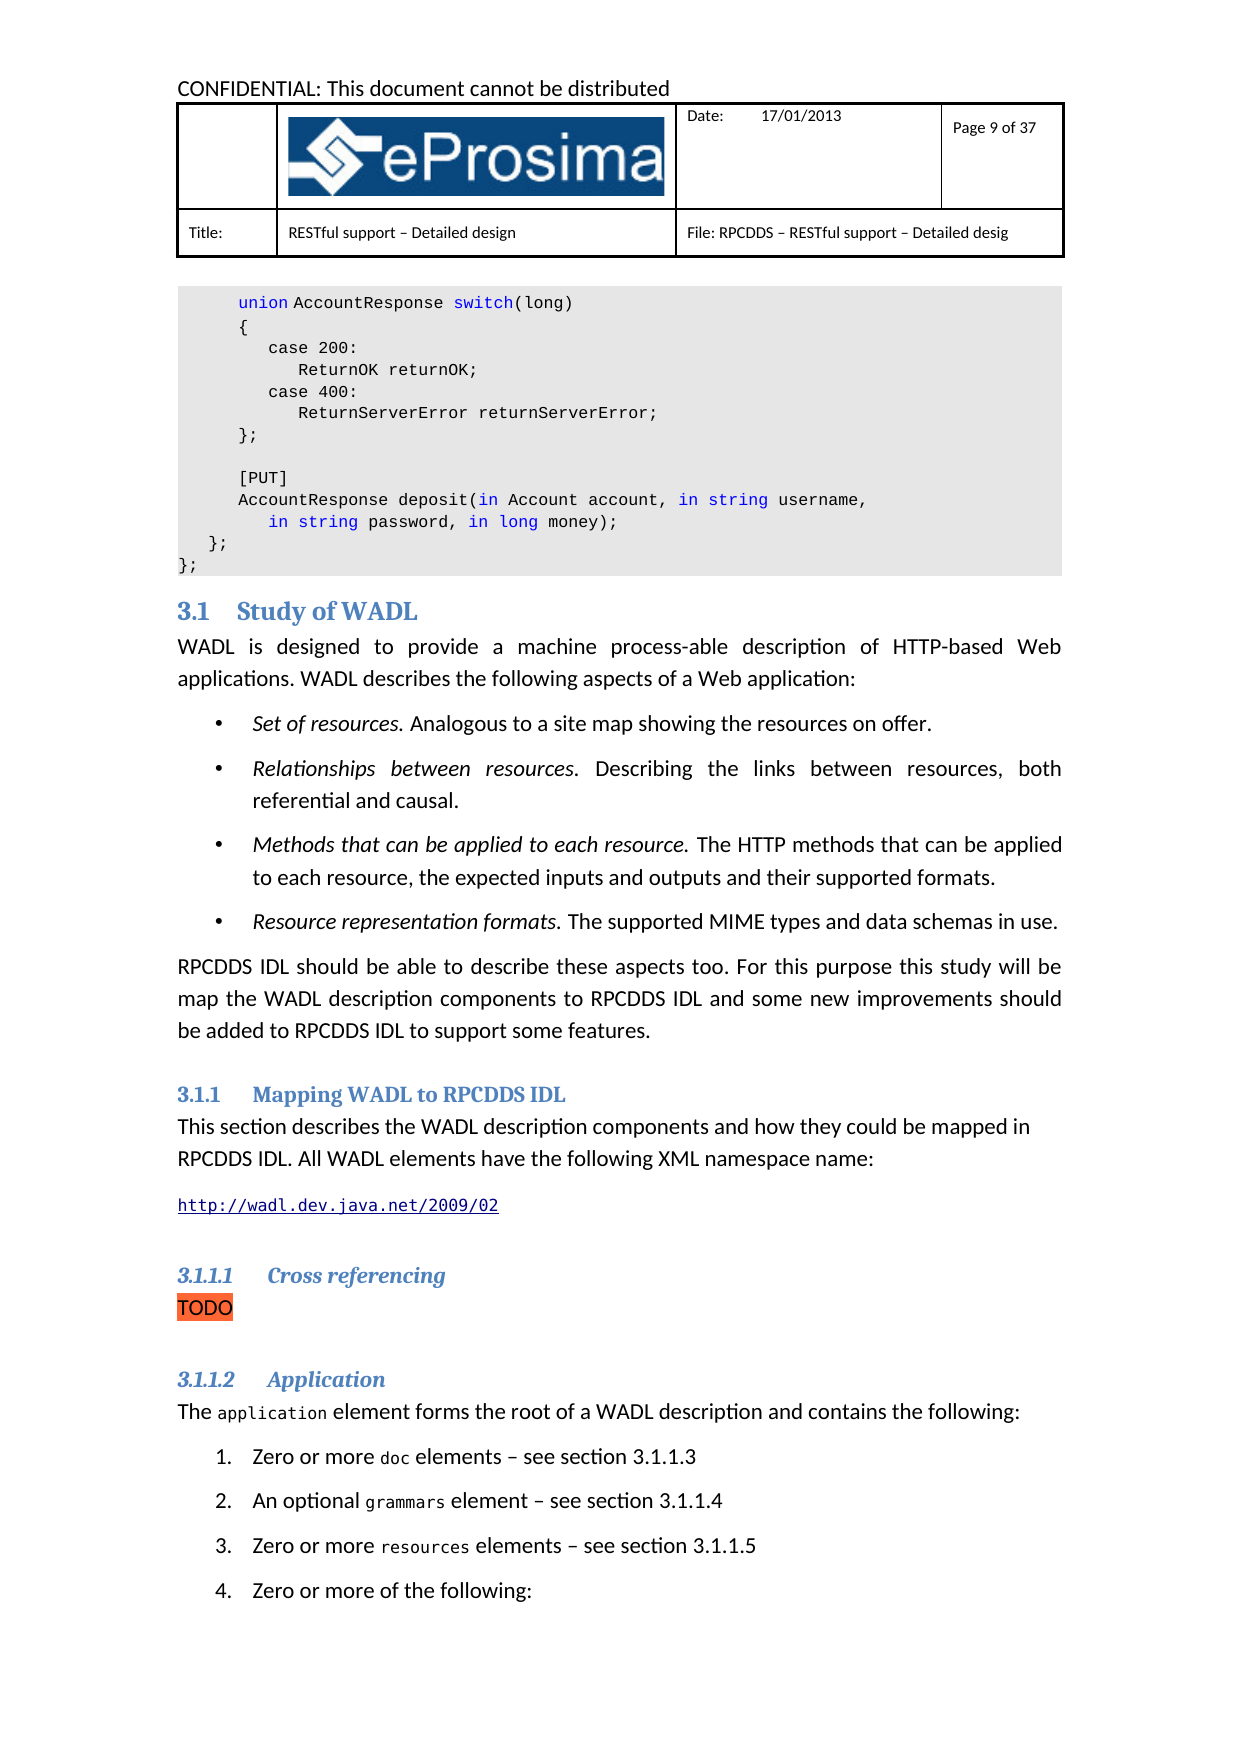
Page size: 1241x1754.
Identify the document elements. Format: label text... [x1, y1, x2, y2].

table_header union AccountResponse switch(long) { case 200: ReturnOK returnOK; case 400: ReturnServerError returnServerError; }; [PUT] AccountResponse deposit(in Account account, in string username, in string password, in long money); }; }; [178, 286, 1062, 576]
text http://wadl.dev.java.net/2009/02 [177, 1189, 1063, 1217]
list Zero or more resources elements – see section 3.1.1.5 [215, 1531, 1063, 1559]
list Resource representation formats. The supported MIME types and data schemas in use. [215, 907, 1063, 936]
list Methods that can be applied to each resource. The HTTP methods that can be applied to each resource, the expected inputs and outputs and their supported formats. [215, 831, 1063, 891]
subtitle Application [177, 1367, 1063, 1393]
text TODO [177, 1293, 1063, 1321]
list Zero or more of the following: [215, 1576, 1063, 1604]
text RPCDDS IDL should be able to describe these aspects too. For this purpose this study will be map the WADL description components to RPCDDS IDL and some new improvements should be added to RPCDDS IDL to support some features. [177, 952, 1063, 1044]
text WADL is designed to provide a machine process-able description of HTTP-based Web applications. WADL describes the following aspects of a Web application: [177, 632, 1063, 692]
subtitle Study of WADL [177, 596, 1063, 628]
list Zero or more doc elements – see section 3.1.1.3 [215, 1442, 1063, 1470]
subtitle Mapping WADL to RPCDDS IDL [177, 1082, 1063, 1108]
subtitle Cross referencing [177, 1263, 1063, 1289]
list An optional grammars element – see section 3.1.1.4 [215, 1487, 1063, 1515]
picture [288, 117, 665, 196]
list Set of resources. Analogous to a site map showing the resources on offer. [215, 709, 1063, 737]
list Relationships between resources. Describing the links between resources, both referential and causal. [215, 754, 1063, 814]
text The application element forms the root of a WADL description and contains the following: [177, 1397, 1063, 1425]
text This section describes the WADL description components and how they could be mapped in RPCDDS IDL. All WADL elements have the following XML namespace name: [177, 1112, 1063, 1172]
